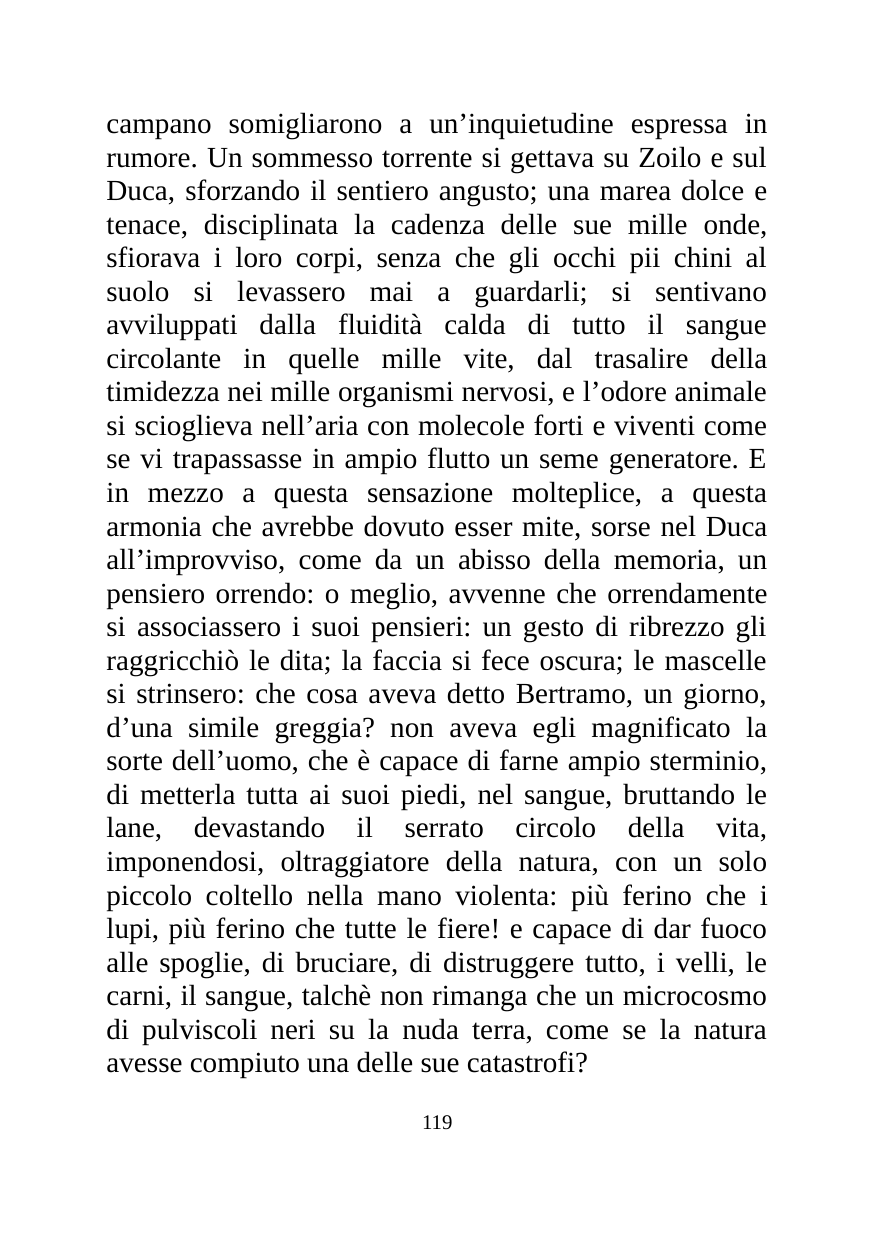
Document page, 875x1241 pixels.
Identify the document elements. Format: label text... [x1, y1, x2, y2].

text campano somigliarono a un’inquietudine espressa in rumore. Un sommesso torrente si gettava su Zoilo e sul Duca, sforzando il sentiero angusto; una marea dolce e tenace, disciplinata la cadenza delle sue mille onde, sfiorava i loro corpi, senza che gli occhi pii chini al suolo si levassero mai a guardarli; si sentivano avviluppati dalla fluidità calda di tutto il sangue circolante in quelle mille vite, dal trasalire della timidezza nei mille organismi nervosi, e l’odore animale si scioglieva nell’aria con molecole forti e viventi come se vi trapassasse in ampio flutto un seme generatore. E in mezzo a questa sensazione molteplice, a questa armonia che avrebbe dovuto esser mite, sorse nel Duca all’improvviso, come da un abisso della memoria, un pensiero orrendo: o meglio, avvenne che orrendamente si associassero i suoi pensieri: un gesto di ribrezzo gli raggricchiò le dita; la faccia si fece oscura; le mascelle si strinsero: che cosa aveva detto Bertramo, un giorno, d’una simile greggia? non aveva egli magnificato la sorte dell’uomo, che è capace di farne ampio sterminio, di metterla tutta ai suoi piedi, nel sangue, bruttando le lane, devastando il serrato circolo della vita, imponendosi, oltraggiatore della natura, con un solo piccolo coltello nella mano violenta: più ferino che i lupi, più ferino che tutte le fiere! e capace di dar fuoco alle spoglie, di bruciare, di distruggere tutto, i velli, le carni, il sangue, talchè non rimanga che un microcosmo di pulviscoli neri su la nuda terra, come se la natura avesse compiuto una delle sue catastrofi? [106, 106, 768, 1079]
